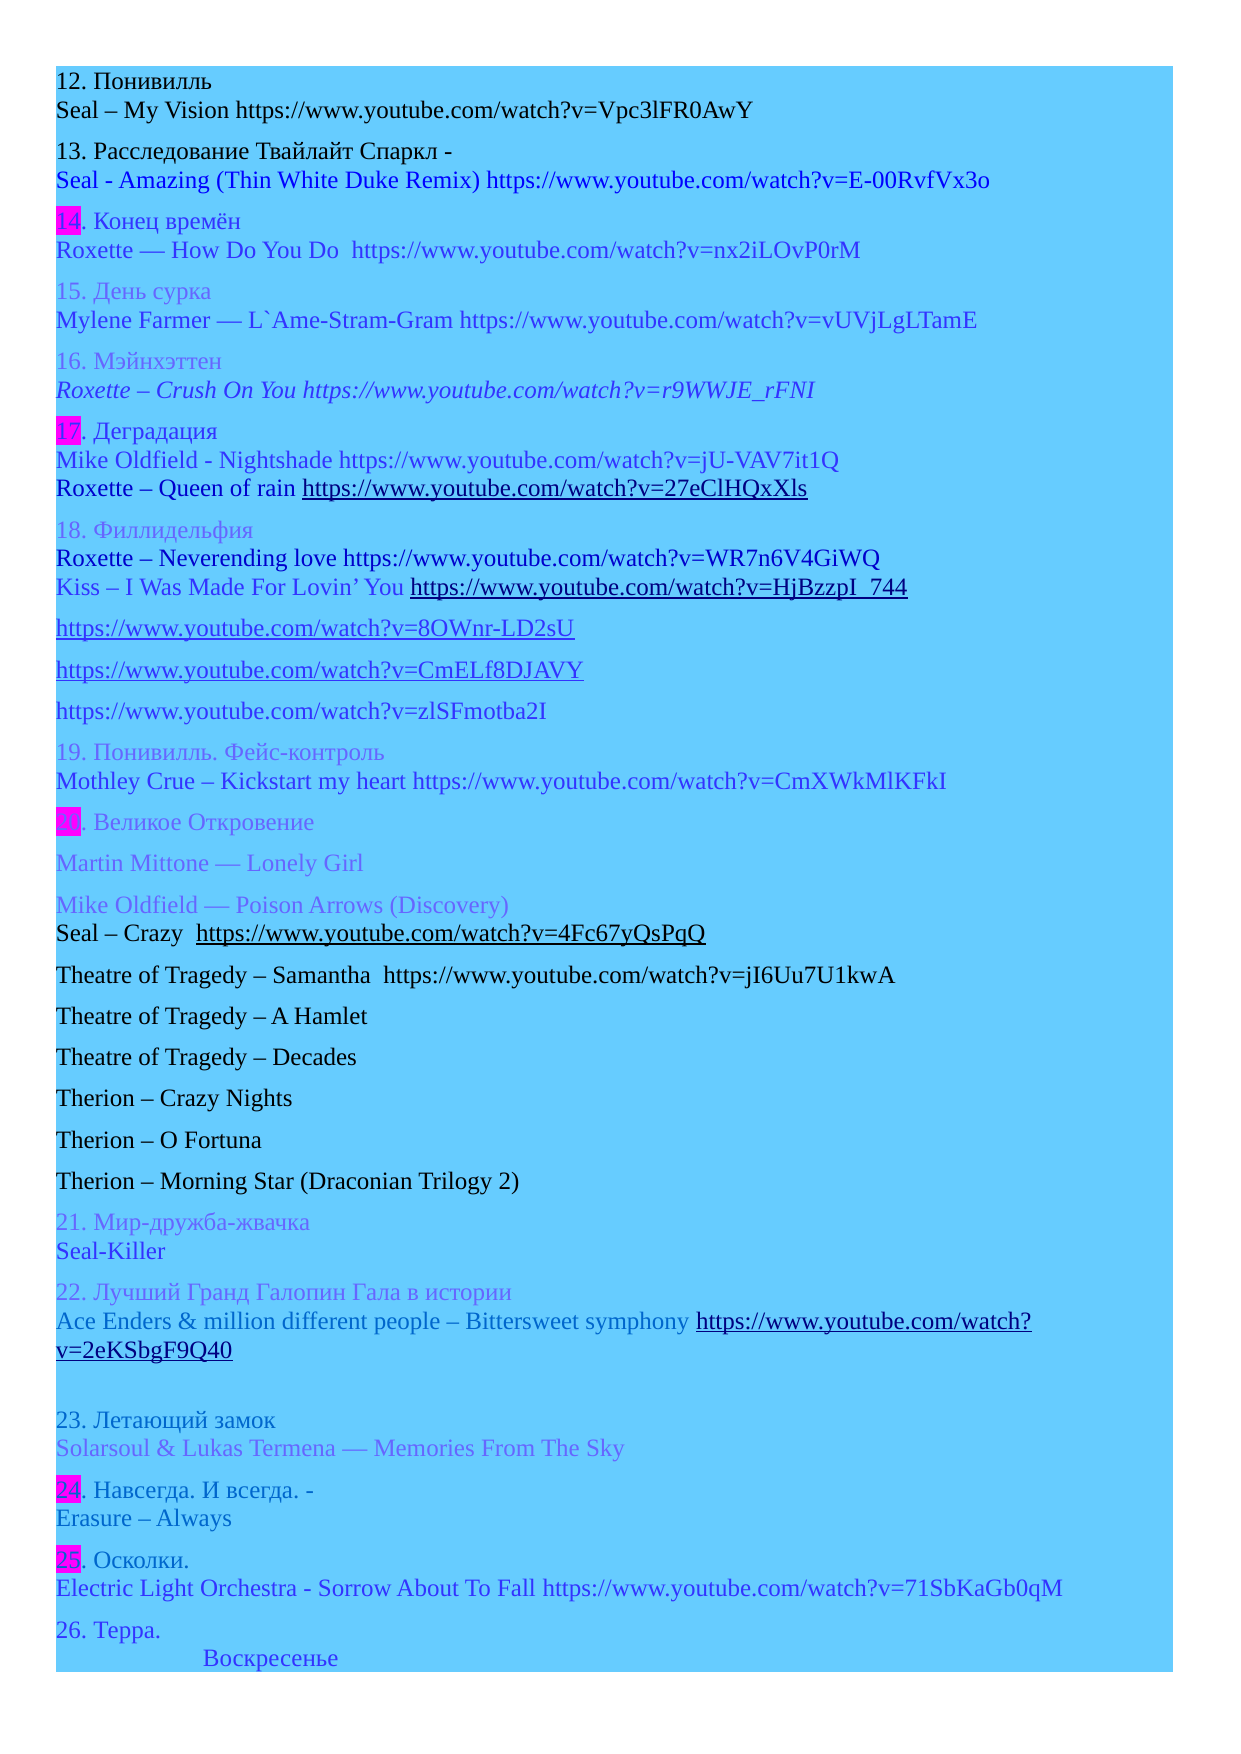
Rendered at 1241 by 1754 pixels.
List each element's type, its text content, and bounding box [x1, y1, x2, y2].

text 25. Осколки. Electric Light Orchestra - Sorrow About To Fall https://www.youtube.com/watch?v=71SbKaGb0qM [56, 1545, 1173, 1602]
text https://www.youtube.com/watch?v=CmELf8DJAVY [56, 655, 1173, 683]
text Theatre of Tragedy – A Hamlet [56, 1001, 1173, 1030]
text 20. Великое Откровение [56, 807, 1173, 836]
text 16. Мэйнхэттен Roxette – Crush On You https://www.youtube.com/watch?v=r9WWJE_rFNI [56, 346, 1173, 403]
text https://www.youtube.com/watch?v=8OWnr-LD2sU [56, 613, 1173, 642]
text Mike Oldfield — Poison Arrows (Discovery) Seal – Crazy https://www.youtube.com/watch?v=4Fc67yQsPqQ [56, 890, 1173, 947]
text Therion – Crazy Nights [56, 1083, 1173, 1112]
text 17. Деградация Mike Oldfield - Nightshade https://www.youtube.com/watch?v=jU-VAV7it1Q Roxette – Queen of rain https://www.youtube.com/watch?v=27eClHQxXls [56, 416, 1173, 502]
text Theatre of Tragedy – Decades [56, 1042, 1173, 1071]
text 13. Расследование Твайлайт Спаркл - Seal - Amazing (Thin White Duke Remix) https://www.youtube.com/watch?v=E-00RvfVx3o [56, 136, 1173, 193]
text 23. Летающий замок Solarsoul & Lukas Termena — Memories From The Sky [56, 1405, 1173, 1462]
text 21. Мир-дружба-жвачка Seal-Killer [56, 1207, 1173, 1265]
text Martin Mittone — Lonely Girl [56, 848, 1173, 877]
text 14. Конец времён Roxette — How Do You Do https://www.youtube.com/watch?v=nx2iLOvP0rM [56, 206, 1173, 263]
text https://www.youtube.com/watch?v=zlSFmotba2I [56, 696, 1173, 725]
text 26. Терра. Воскресенье [56, 1615, 1173, 1672]
text 18. Филлидельфия Roxette – Neverending love https://www.youtube.com/watch?v=WR7n6V4GiWQ Kiss – I Was Made For Lovin’ You https://www.youtube.com/watch?v=HjBzzpI_744 [56, 515, 1173, 601]
text 15. День сурка Mylene Farmer — L`Ame-Stram-Gram https://www.youtube.com/watch?v=vUVjLgLTamE [56, 276, 1173, 333]
text 22. Лучший Гранд Галопин Гала в истории Ace Enders & million different people – Bittersweet symphony https://www.youtube.com/watch?v=2eKSbgF9Q40 [56, 1277, 1173, 1392]
text 24. Навсегда. И всегда. - Erasure – Always [56, 1475, 1173, 1532]
text 12. Понивилль Seal – My Vision https://www.youtube.com/watch?v=Vpc3lFR0AwY [56, 66, 1173, 123]
text Therion – O Fortuna [56, 1125, 1173, 1153]
text Theatre of Tragedy – Samantha https://www.youtube.com/watch?v=jI6Uu7U1kwA [56, 960, 1173, 988]
text 19. Понивилль. Фейс-контроль Mothley Crue – Kickstart my heart https://www.youtube.com/watch?v=CmXWkMlKFkI [56, 737, 1173, 795]
text Therion – Morning Star (Draconian Trilogy 2) [56, 1166, 1173, 1195]
